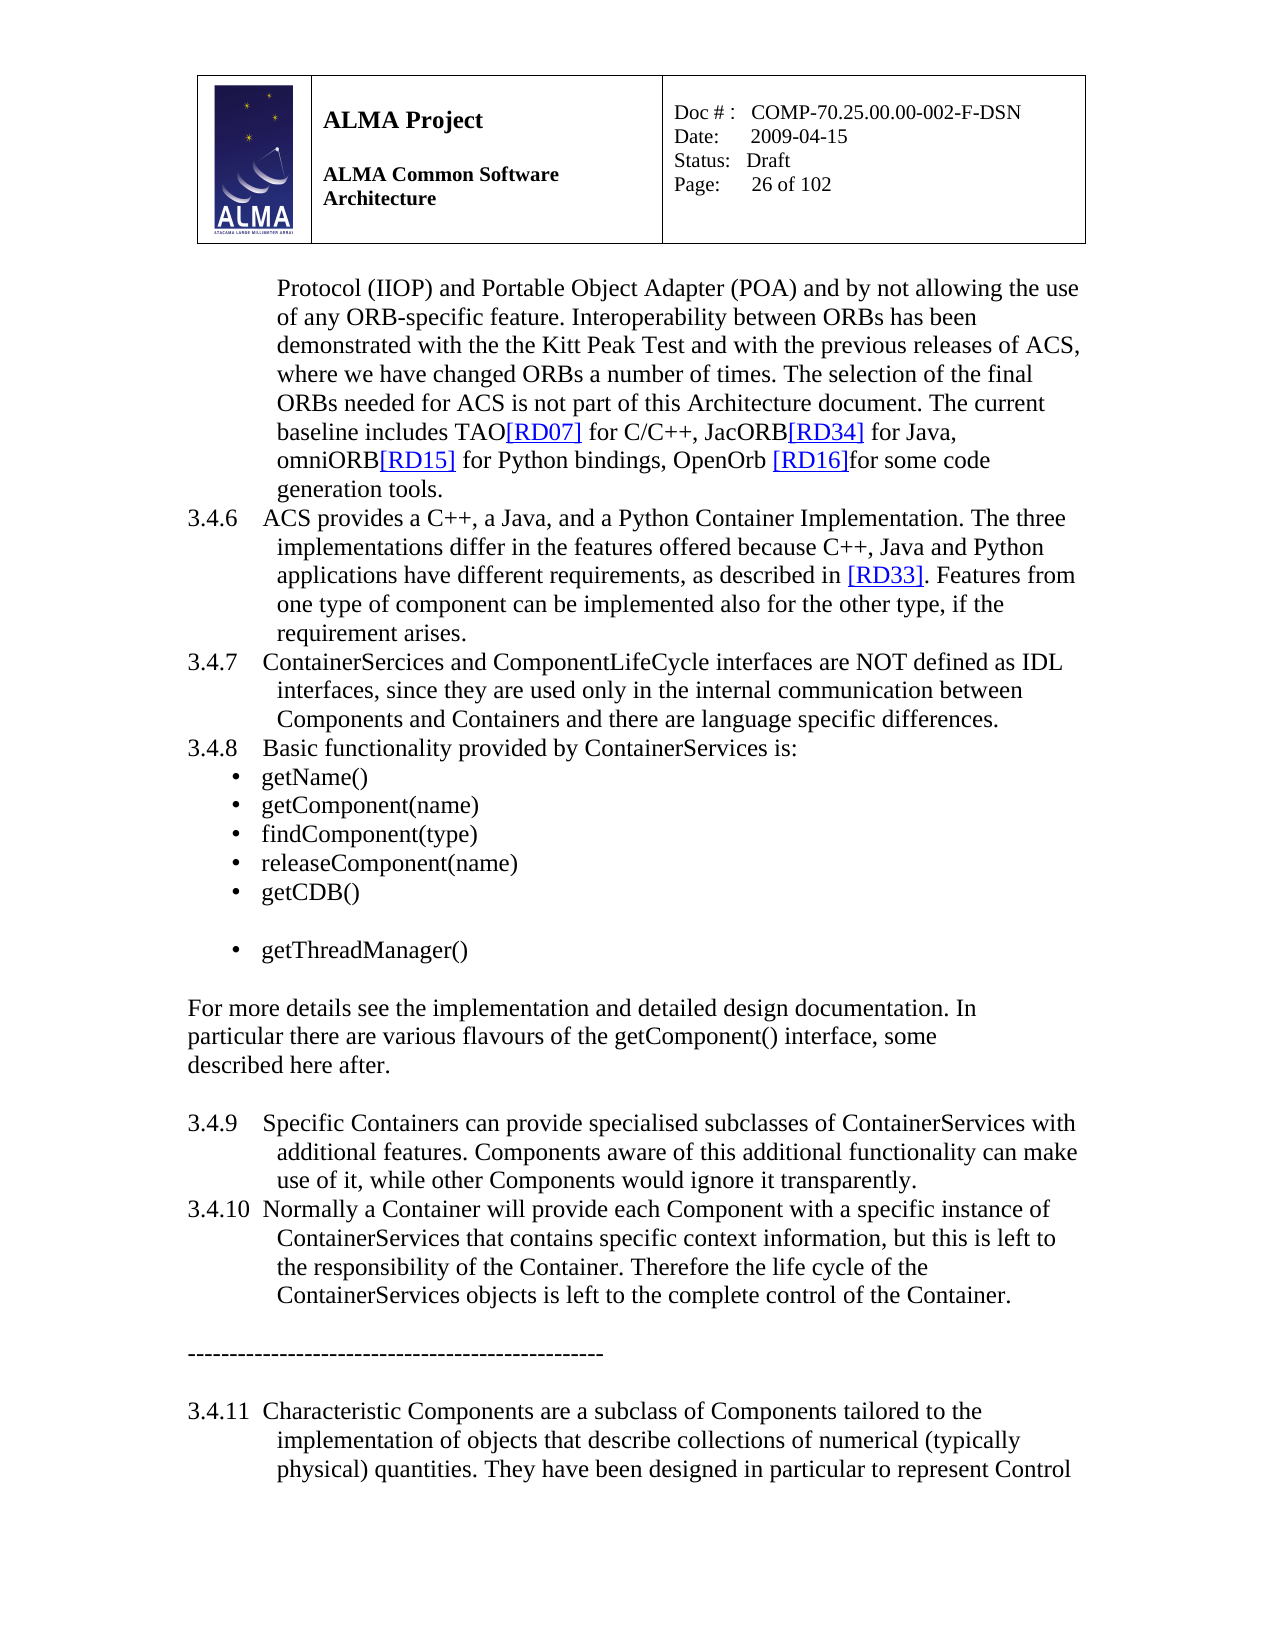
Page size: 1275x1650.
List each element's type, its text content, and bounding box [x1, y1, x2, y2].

subtitle ContainerSercices and ComponentLifeCycle interfaces are NOT defined as IDL interfaces, since they are used only in the internal communication between Components and Containers and there are language specific differences. [187, 647, 1087, 733]
text -------------------------------------------------- [187, 1338, 1012, 1367]
subtitle Specific Containers can provide specialised subclasses of ContainerServices with additional features. Components aware of this additional functionality can make use of it, while other Components would ignore it transparently. [187, 1108, 1087, 1194]
subtitle Normally a Container will provide each Component with a specific instance of ContainerServices that contains specific context information, but this is left to the responsibility of the Container. Therefore the life cycle of the ContainerServices objects is left to the complete control of the Container. [187, 1194, 1087, 1309]
list getName() [232, 762, 1012, 791]
subtitle Basic functionality provided by ContainerServices is: [187, 733, 1087, 762]
list findComponent(type) [232, 819, 1012, 848]
list getCDB() [232, 877, 1012, 906]
list releaseComponent(name) [232, 848, 1012, 877]
subtitle ACS provides a C++, a Java, and a Python Container Implementation. The three implementations differ in the features offered because C++, Java and Python applications have different requirements, as described in [RD33]. Features from one type of component can be implemented also for the other type, if the requirement arises. [187, 503, 1087, 647]
text For more details see the implementation and detailed design documentation. In particular there are various flavours of the getComponent() interface, some described here after. [187, 993, 1012, 1079]
list getThreadManager() [232, 935, 1012, 963]
picture [214, 85, 293, 235]
subtitle Protocol (IIOP) and Portable Object Adapter (POA) and by not allowing the use of any ORB-specific feature. Interoperability between ORBs has been demonstrated with the the Kitt Peak Test and with the previous releases of ACS, where we have changed ORBs a number of times. The selection of the final ORBs needed for ACS is not part of this Architecture document. The current baseline includes TAO[RD07] for C/C++, JacORB[RD34] for Java, omniORB[RD15] for Python bindings, OpenOrb [RD16]for some code generation tools. [187, 273, 1087, 503]
subtitle Characteristic Components are a subclass of Components tailored to the implementation of objects that describe collections of numerical (typically physical) quantities. They have been designed in particular to represent Control [187, 1396, 1087, 1483]
list getComponent(name) [232, 791, 1012, 819]
